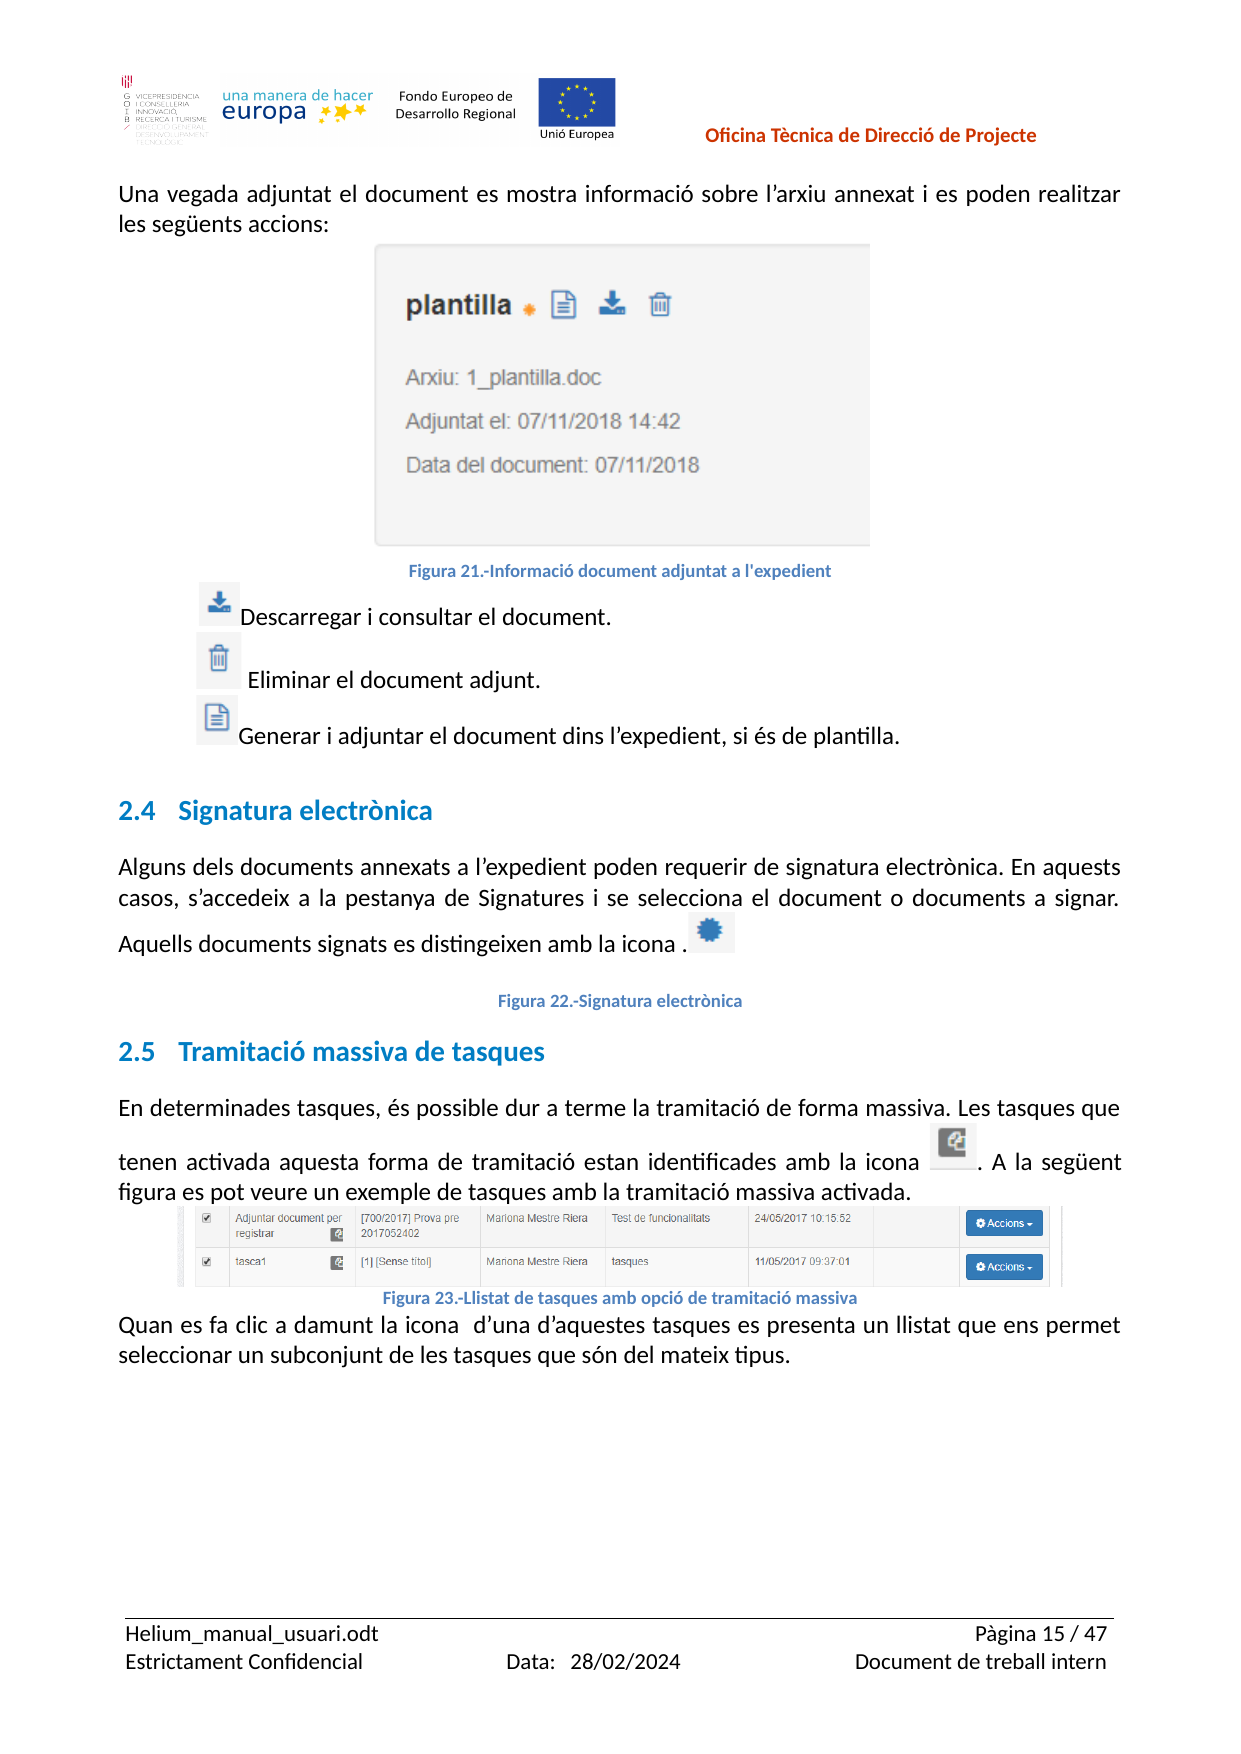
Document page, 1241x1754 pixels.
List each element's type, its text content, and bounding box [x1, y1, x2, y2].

picture [198, 582, 240, 626]
picture [688, 912, 735, 953]
list Eliminar el document adjunt. [193, 632, 1122, 695]
picture [196, 632, 242, 689]
text En determinades tasques, és possible dur a terme la tramitació de forma massiva. Les tasques que tenen activada aquesta forma de tramitació estan identificades amb la icona . A la següent figura es pot veure un exemple de tasques amb la tramitació massiva activada. [118, 1092, 1122, 1207]
text Alguns dels documents annexats a l’expedient poden requerir de signatura electrònica. En aquests casos, s’accedeix a la pestanya de Signatures i se selecciona el document o documents a signar. Aquells documents signats es distingeixen amb la icona . [118, 851, 1122, 959]
picture [929, 1123, 977, 1170]
text Figura 23.-Llistat de tasques amb opció de tramitació massiva [118, 1286, 1122, 1309]
subtitle Signatura electrònica [118, 792, 1122, 828]
picture [370, 238, 870, 559]
text Figura 21.-Informació document adjuntat a l'expedient [118, 559, 1122, 582]
text Quan es fa clic a damunt la icona d’una d’aquestes tasques es presenta un llistat que ens permet seleccionar un subconjunt de les tasques que són del mateix tipus. [118, 1309, 1122, 1370]
picture [219, 73, 621, 147]
picture [177, 1206, 1063, 1287]
list Descarregar i consultar el document. [193, 582, 1122, 632]
subtitle Tramitació massiva de tasques [118, 1033, 1122, 1069]
list Generar i adjuntar el document dins l’expedient, si és de plantilla. [193, 695, 1122, 751]
text Una vegada adjuntat el document es mostra informació sobre l’arxiu annexat i es poden realitzar les següents accions: [118, 178, 1122, 239]
picture [196, 695, 238, 745]
picture [118, 73, 213, 147]
text Figura 22.-Signatura electrònica [118, 990, 1122, 1013]
